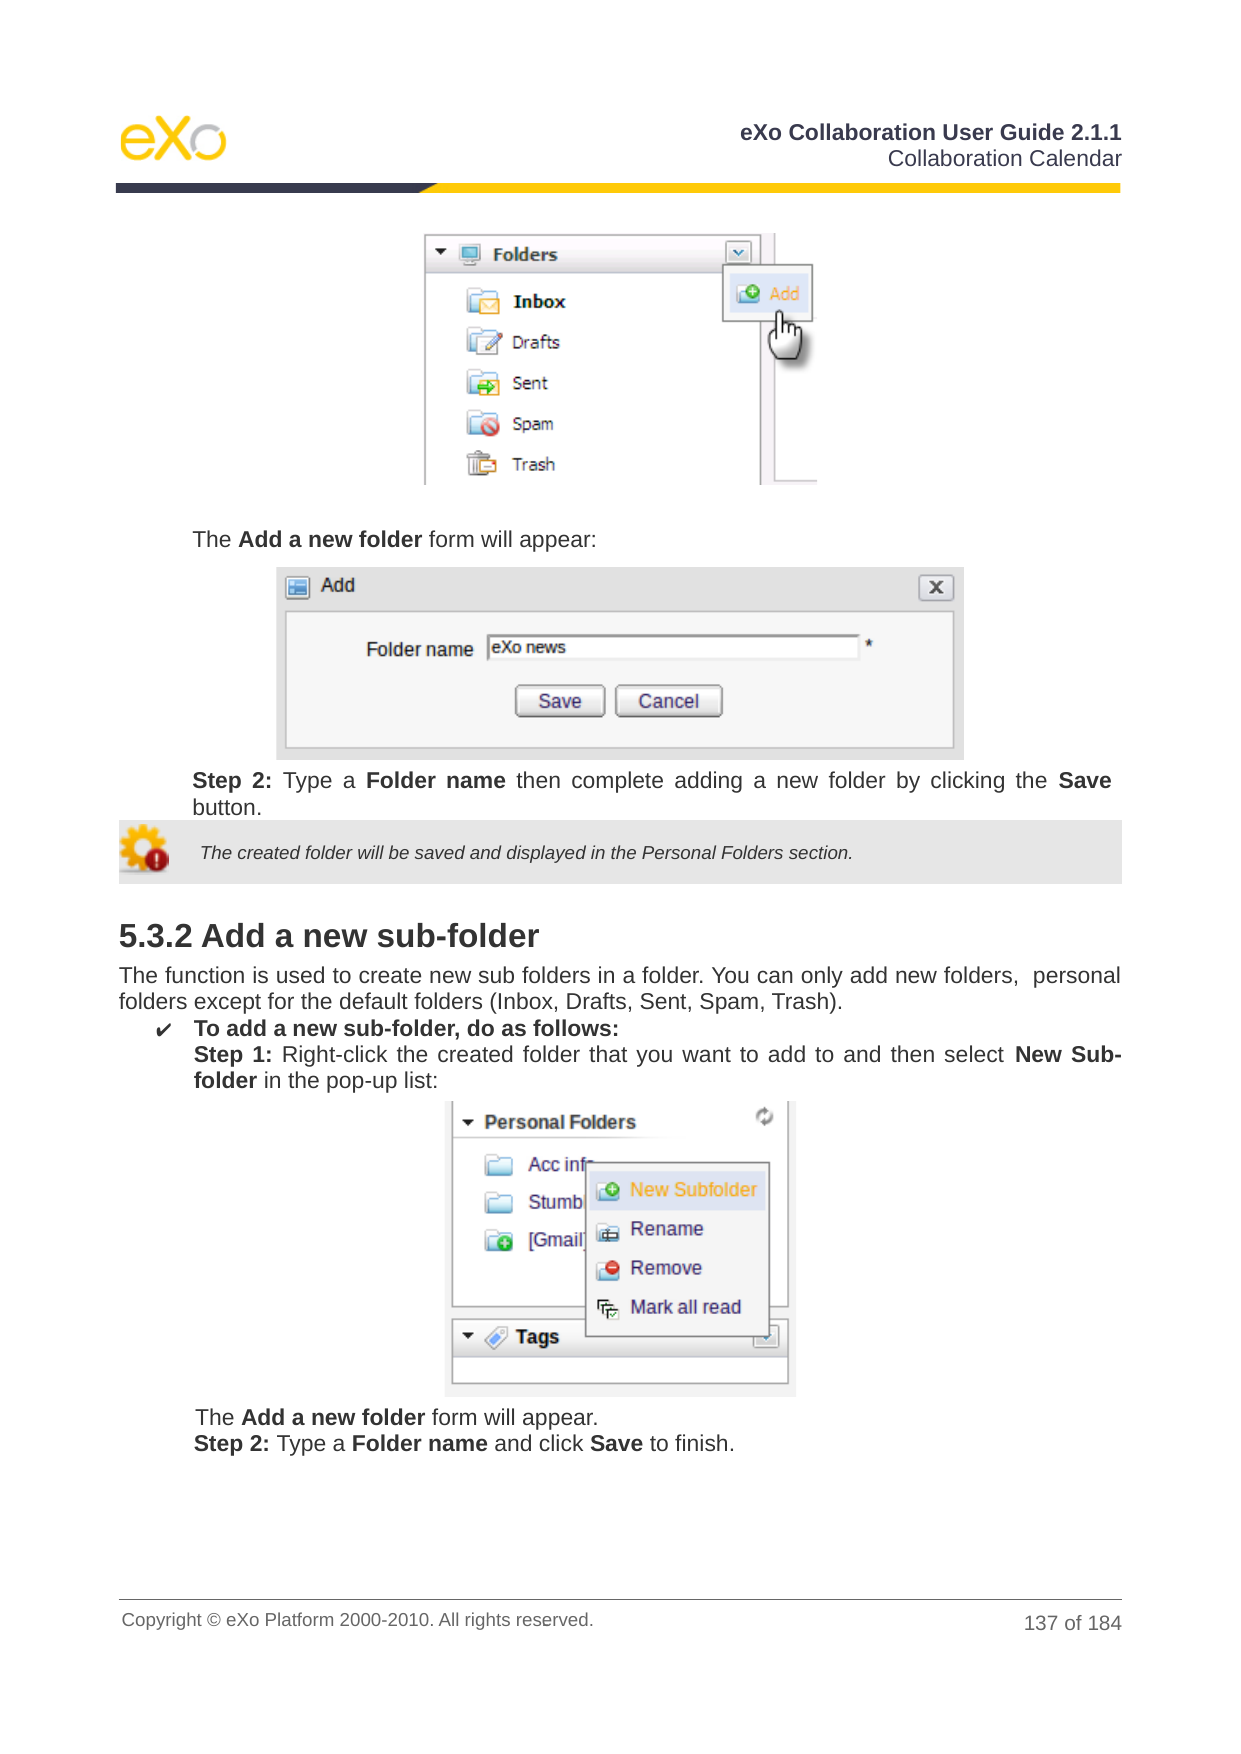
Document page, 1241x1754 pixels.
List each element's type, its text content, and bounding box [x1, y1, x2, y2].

list Step 2: Type a Folder name and click Save to finish. [156, 1430, 1122, 1457]
subtitle Add a new sub-folder [118, 916, 1122, 954]
picture [118, 824, 169, 875]
list The Add a new folder form will appear. [157, 1397, 1122, 1430]
picture [120, 115, 227, 161]
picture [276, 567, 964, 760]
picture [444, 1101, 797, 1397]
picture [115, 183, 1121, 193]
text The function is used to create new sub folders in a folder. You can only add new folders, personal folders except for the default folders (Inbox, Drafts, Sent, Spam, Trash). [118, 962, 1122, 1015]
picture [423, 233, 818, 485]
text Step 2: Type a Folder name then complete adding a new folder by clicking the Save button. [118, 760, 1122, 820]
table_header The created folder will be saved and displayed in the Personal Folders section. [184, 820, 1122, 884]
text The Add a new folder form will appear: [118, 526, 1122, 552]
list Step 1: Right-click the created folder that you want to add to and then select New Sub-folder in the pop-up list: [156, 1041, 1122, 1094]
table_header [119, 820, 184, 884]
list To add a new sub-folder, do as follows: [156, 1015, 1122, 1041]
